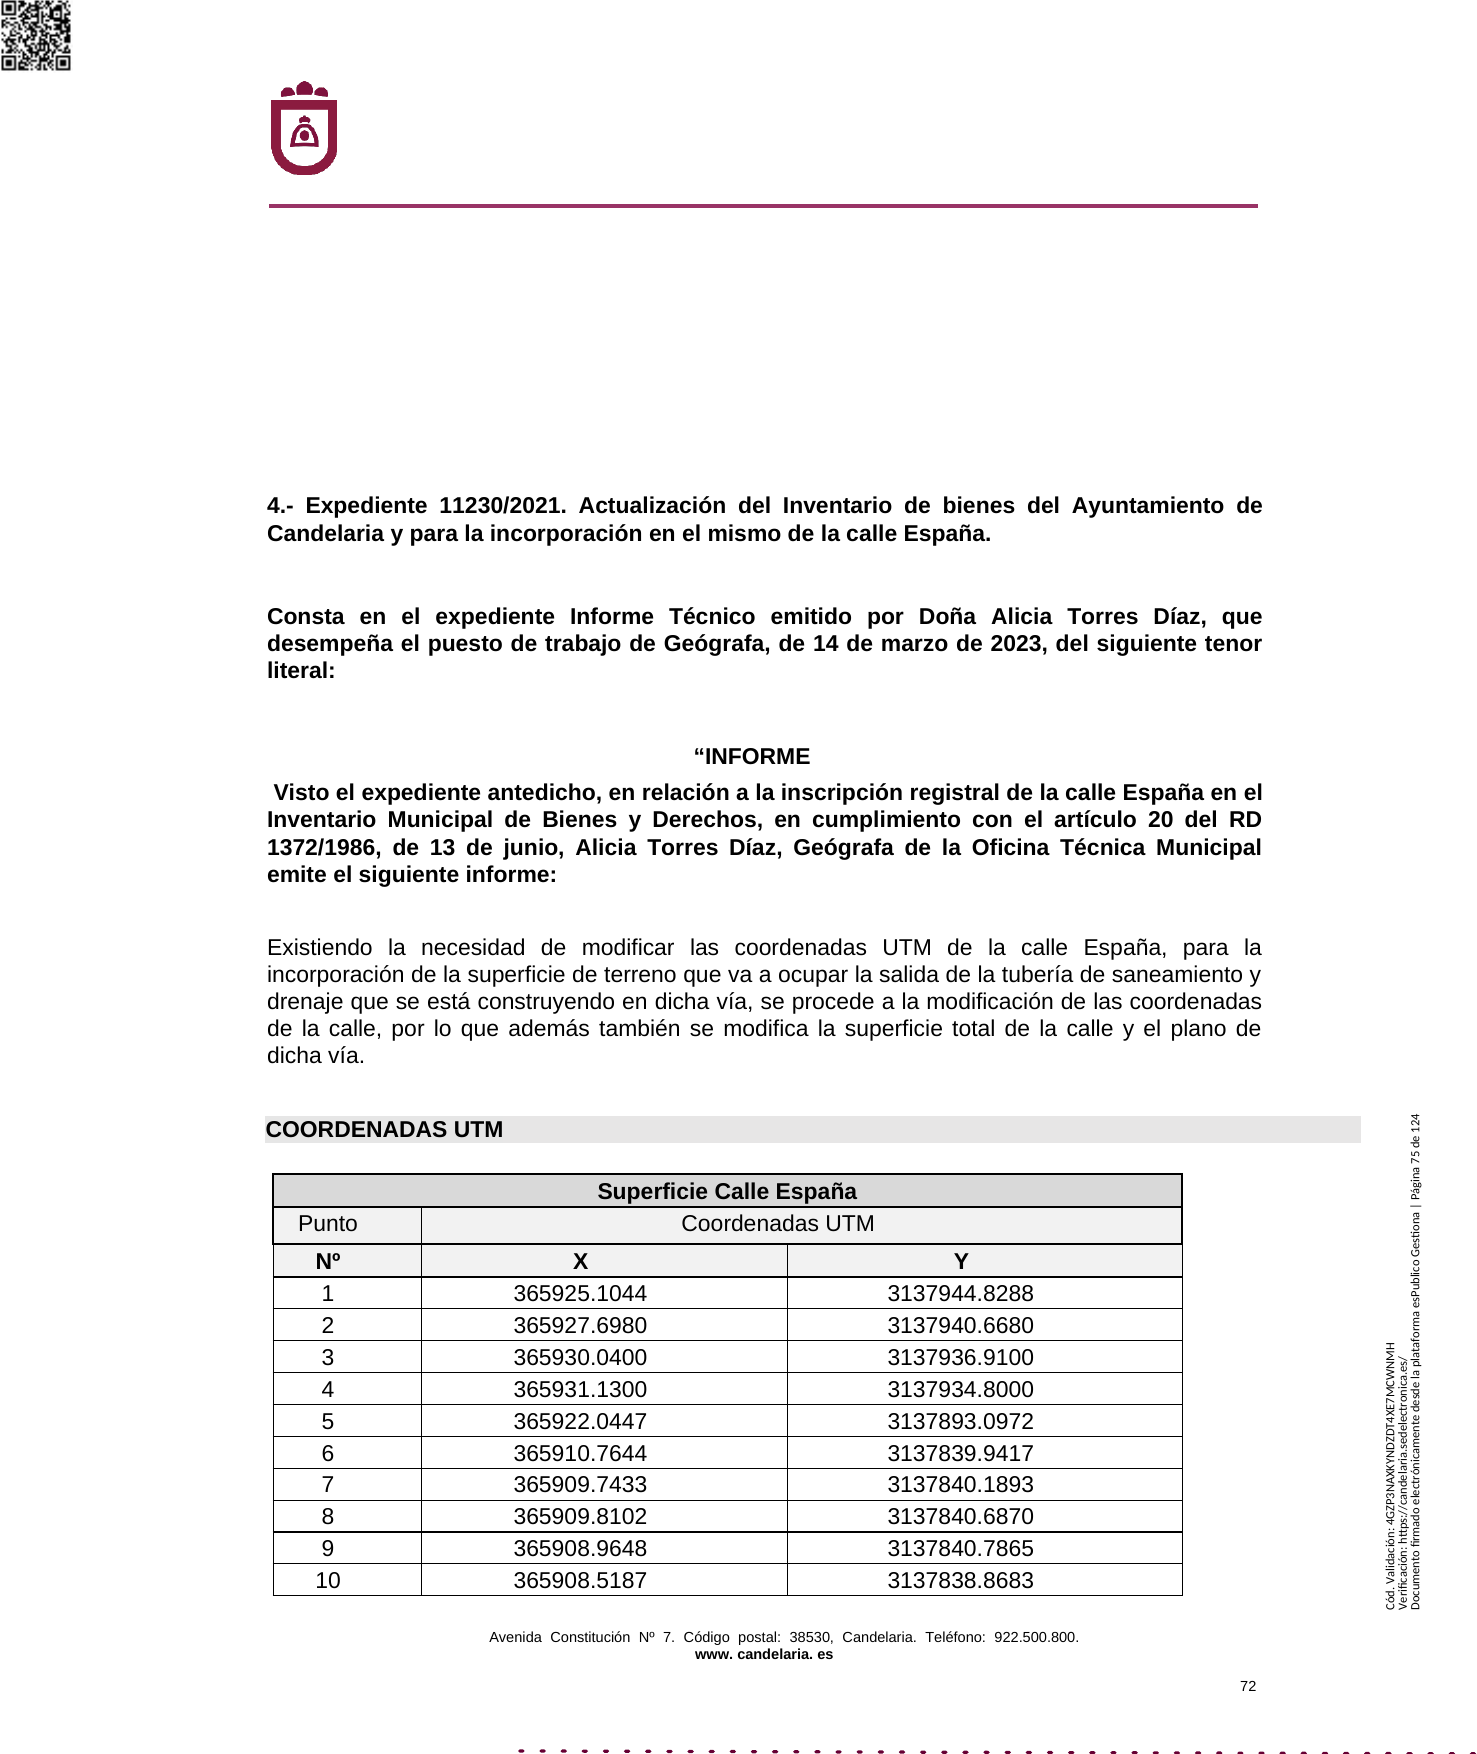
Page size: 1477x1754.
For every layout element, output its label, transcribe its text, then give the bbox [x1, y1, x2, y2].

table_cell 365931.1300 [422, 1373, 787, 1404]
table_cell 3137893.0972 [788, 1405, 1182, 1436]
table_cell 3137840.1893 [788, 1469, 1182, 1499]
table_cell 3137936.9100 [788, 1341, 1182, 1372]
table_cell 5 [274, 1405, 421, 1436]
table_cell [269, 1276, 273, 1308]
table_cell 8 [274, 1501, 421, 1531]
subtitle “INFORME [241, 743, 1282, 769]
table_cell 2 [274, 1309, 421, 1340]
table_cell 3137840.6870 [788, 1501, 1182, 1531]
table_cell 9 [274, 1533, 421, 1563]
table_cell 365909.7433 [422, 1469, 787, 1499]
table_cell [269, 1372, 273, 1404]
table_cell Coordenadas UTM [422, 1208, 1181, 1243]
table_cell 3137839.9417 [788, 1437, 1182, 1468]
table_cell 365922.0447 [422, 1405, 787, 1436]
table_cell [269, 1563, 273, 1595]
table_cell [269, 1340, 273, 1372]
table_cell 3137840.7865 [788, 1533, 1182, 1563]
table_cell 365927.6980 [422, 1309, 787, 1340]
table_cell X [422, 1245, 787, 1276]
table_cell 6 [274, 1437, 421, 1468]
table_cell 3137940.6680 [788, 1309, 1182, 1340]
table_cell 365908.5187 [422, 1564, 787, 1595]
table_cell Y [788, 1245, 1182, 1276]
table_cell 3137934.8000 [788, 1373, 1182, 1404]
table_header [274, 1175, 422, 1206]
table_cell 365908.9648 [422, 1533, 787, 1563]
table_cell [269, 1308, 273, 1340]
subtitle COORDENADAS UTM [265, 1116, 1361, 1143]
table_cell [269, 1243, 273, 1276]
table_cell 7 [274, 1469, 421, 1499]
table_cell 3137944.8288 [788, 1278, 1182, 1308]
table_cell 3 [274, 1341, 421, 1372]
table_cell [269, 1531, 273, 1563]
text Existiendo la necesidad de modificar las coordenadas UTM de la calle España, para la incorporación de la superficie de terreno que va a ocupar la salida de la tubería de saneamiento y drenaje que se está construyendo en dicha vía, se procede a la modificación de las coordenadas de la calle, por lo que además también se modifica la superficie total de la calle y el plano de dicha vía. [267, 934, 1262, 1068]
table_cell Punto [274, 1208, 421, 1243]
table_cell [269, 1436, 273, 1468]
table_cell Nº [274, 1245, 421, 1276]
table_cell 10 [274, 1564, 421, 1595]
table_cell [269, 1468, 273, 1499]
table_cell 4 [274, 1373, 421, 1404]
table_cell 1 [274, 1278, 421, 1308]
table_cell 3137838.8683 [788, 1564, 1182, 1595]
table_cell [269, 1404, 273, 1436]
text Consta en el expediente Informe Técnico emitido por Doña Alicia Torres Díaz, que desempeña el puesto de trabajo de Geógrafa, de 14 de marzo de 2023, del siguiente tenor literal: [267, 603, 1263, 684]
table_header Superficie Calle España [422, 1175, 1181, 1206]
text Visto el expediente antedicho, en relación a la inscripción registral de la calle España en el Inventario Municipal de Bienes y Derechos, en cumplimiento con el artículo 20 del RD 1372/1986, de 13 de junio, Alicia Torres Díaz, Geógrafa de la Oficina Técnica Municipal emite el siguiente informe: [267, 779, 1263, 887]
table_cell 365925.1044 [422, 1278, 787, 1308]
table_cell 365909.8102 [422, 1501, 787, 1531]
text 4.- Expediente 11230/2021. Actualización del Inventario de bienes del Ayuntamiento de Candelaria y para la incorporación en el mismo de la calle España. [267, 492, 1263, 546]
table_cell 365910.7644 [422, 1437, 787, 1468]
table_cell [269, 1500, 273, 1531]
table_cell 365930.0400 [422, 1341, 787, 1372]
